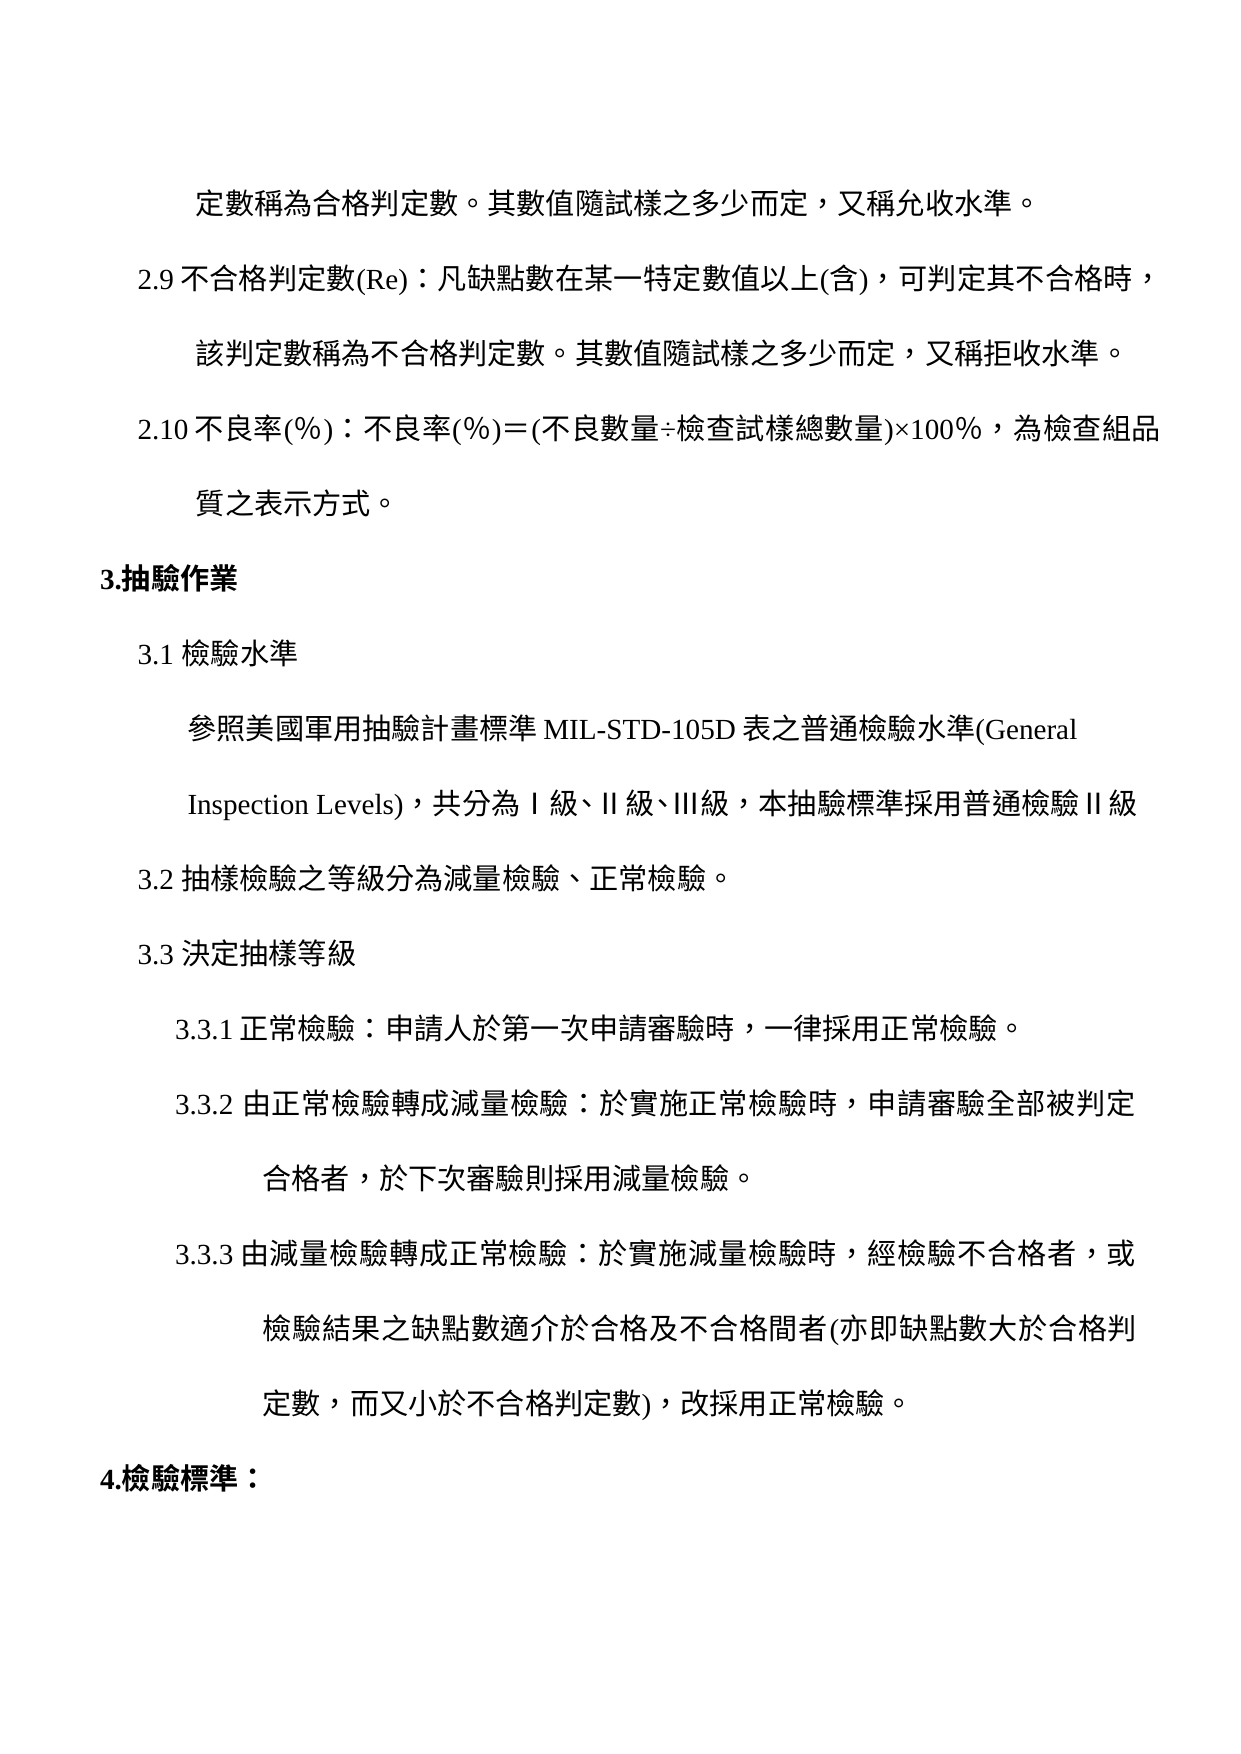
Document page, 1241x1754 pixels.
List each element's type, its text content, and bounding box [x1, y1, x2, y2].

text 3.3 決定抽樣等級 [137, 914, 1137, 989]
text 4.檢驗標準： [100, 1439, 1137, 1514]
text 3.1 檢驗水準 [137, 614, 1137, 689]
text 2.9不合格判定數(Re)：凡缺點數在某一特定數值以上(含)，可判定其不合格時，該判定數稱為不合格判定數。其數值隨試樣之多少而定，又稱拒收水準。 [137, 239, 1162, 389]
text 3.3.1正常檢驗：申請人於第一次申請審驗時，一律採用正常檢驗。 [175, 989, 1137, 1064]
text 定數稱為合格判定數。其數值隨試樣之多少而定，又稱允收水準。 [137, 164, 1162, 239]
text 參照美國軍用抽驗計畫標準MIL-STD-105D表之普通檢驗水準(General Inspection Levels)，共分為Ⅰ級、Ⅱ級、Ⅲ級，本抽驗標準採用普通檢驗Ⅱ級。 [187, 689, 1137, 839]
text 3.2 抽樣檢驗之等級分為減量檢驗、正常檢驗。 [137, 839, 1137, 914]
text 3.3.2 由正常檢驗轉成減量檢驗：於實施正常檢驗時，申請審驗全部被判定合格者，於下次審驗則採用減量檢驗。 [175, 1064, 1137, 1214]
text 2.10不良率(％)：不良率(％)＝(不良數量÷檢查試樣總數量)×100％，為檢查組品質之表示方式。 [137, 389, 1162, 539]
text 3.3.3由減量檢驗轉成正常檢驗：於實施減量檢驗時，經檢驗不合格者，或檢驗結果之缺點數適介於合格及不合格間者(亦即缺點數大於合格判定數，而又小於不合格判定數)，改採用正常檢驗。 [175, 1214, 1137, 1439]
text 3.抽驗作業 [100, 539, 1137, 614]
